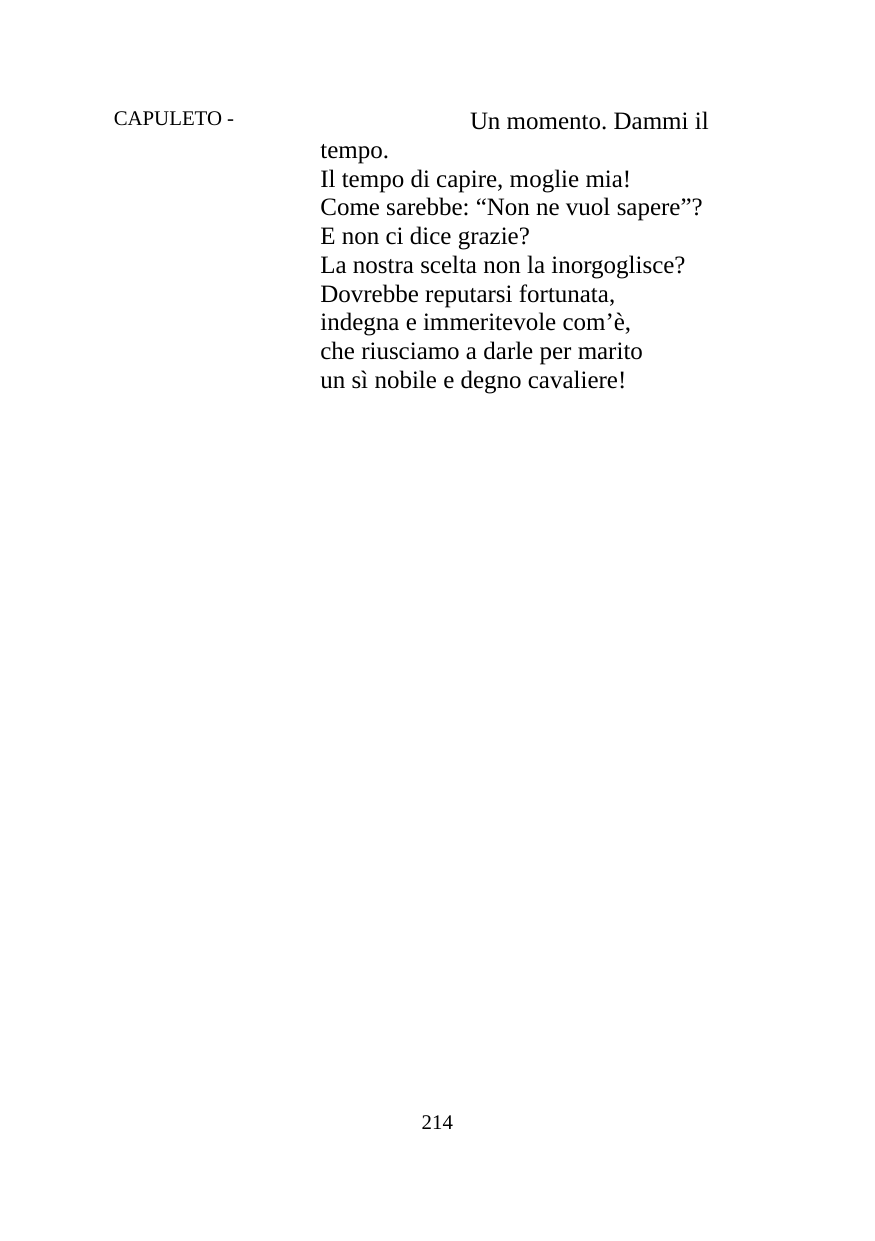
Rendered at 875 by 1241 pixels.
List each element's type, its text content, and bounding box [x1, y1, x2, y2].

table_cell Un momento. Dammi il tempo. Il tempo di capire, moglie mia! Come sarebbe: “Non ne vuol sapere”? E non ci dice grazie? La nostra scelta non la inorgoglisce? Dovrebbe reputarsi fortunata, indegna e immeritevole com’è, che riusciamo a darle per marito un sì nobile e degno cavaliere! [313, 106, 768, 422]
table_cell CAPULETO - [106, 106, 313, 422]
